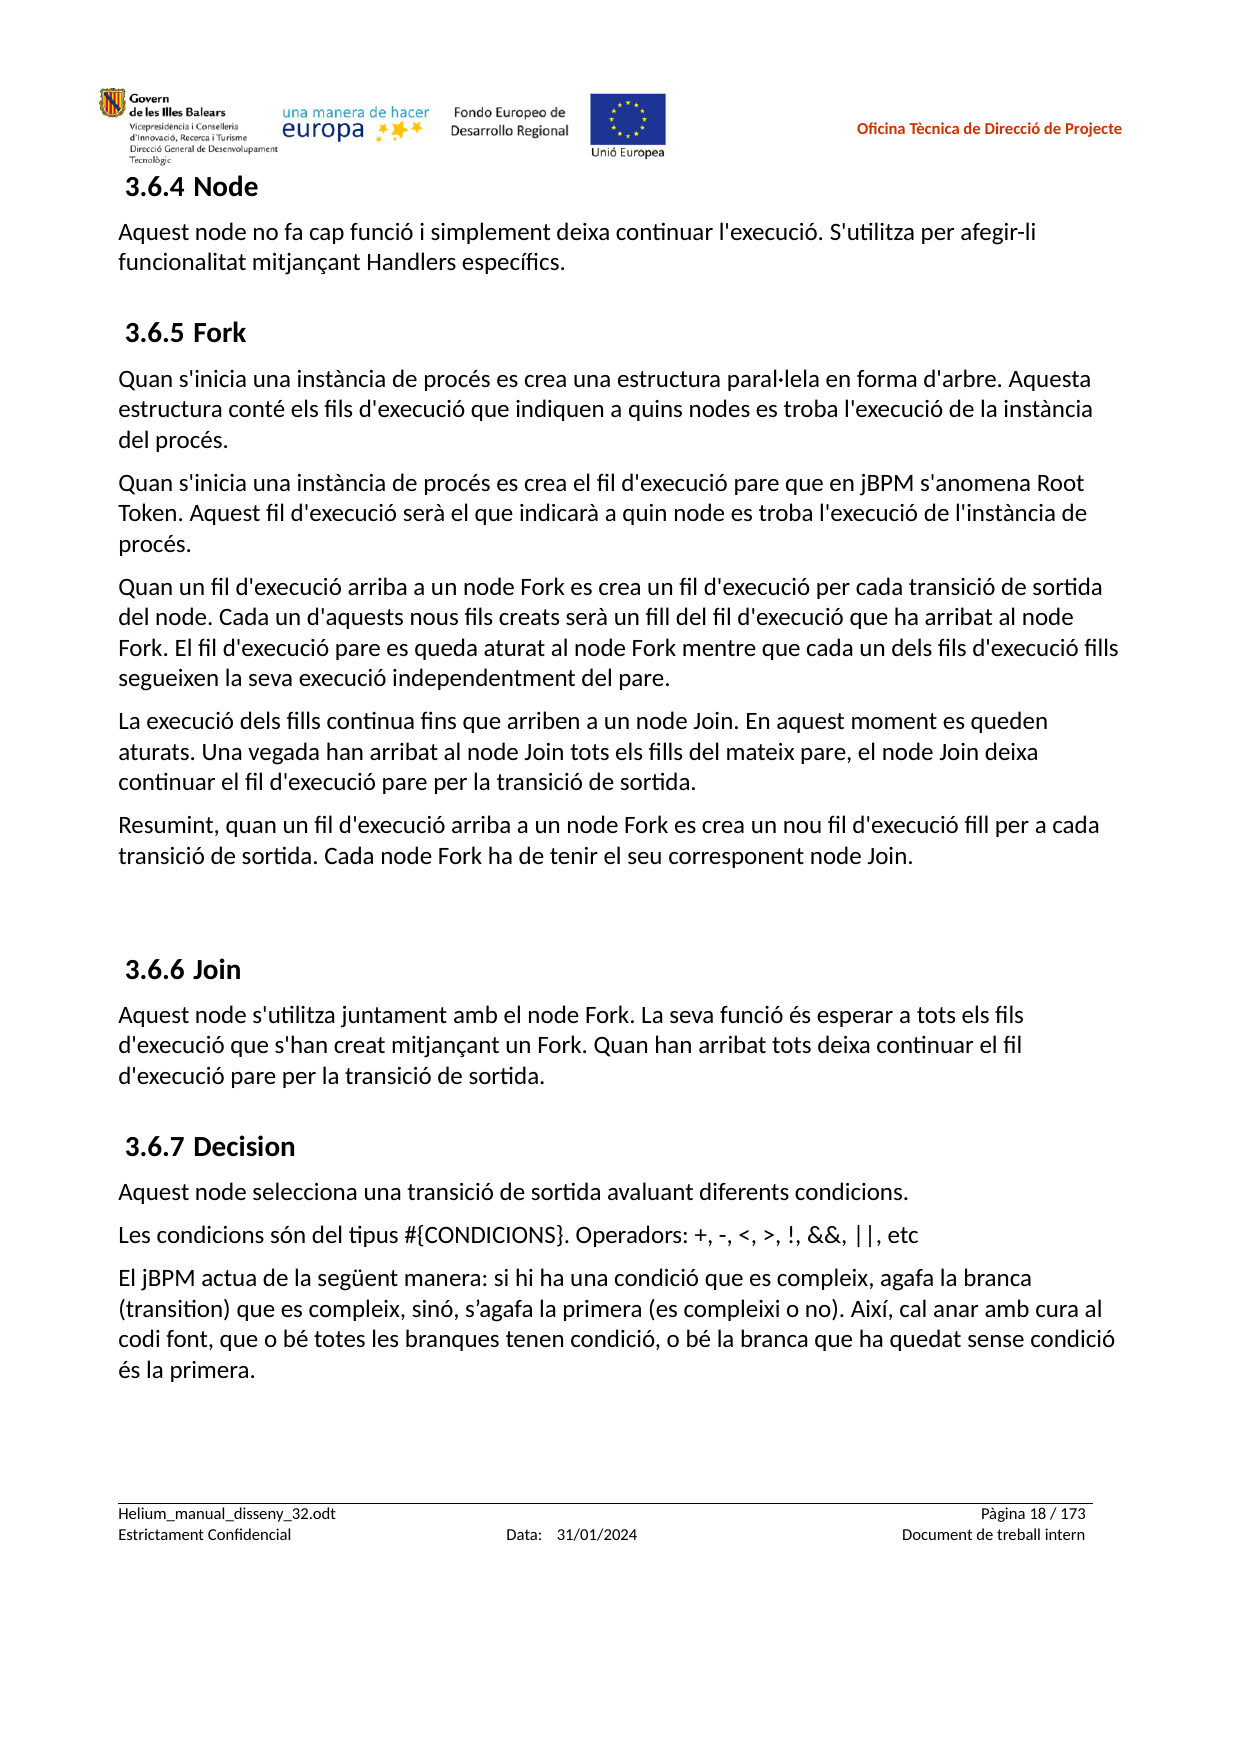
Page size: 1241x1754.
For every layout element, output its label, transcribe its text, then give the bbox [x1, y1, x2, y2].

text La execució dels fills continua fins que arriben a un node Join. En aquest moment es queden aturats. Una vegada han arribat al node Join tots els fills del mateix pare, el node Join deixa continuar el fil d'execució pare per la transició de sortida. [118, 705, 1122, 797]
text Aquest node selecciona una transició de sortida avaluant diferents condicions. [118, 1176, 1122, 1207]
text Resumint, quan un fil d'execució arriba a un node Fork es crea un nou fil d'execució fill per a cada transició de sortida. Cada node Fork ha de tenir el seu corresponent node Join. [118, 809, 1122, 871]
text Quan s'inicia una instància de procés es crea una estructura paral·lela en forma d'arbre. Aquesta estructura conté els fils d'execució que indiquen a quins nodes es troba l'execució de la instància del procés. [118, 363, 1122, 454]
subtitle Decision [118, 1128, 1122, 1164]
picture [99, 87, 668, 166]
subtitle Join [118, 951, 1122, 987]
text Aquest node no fa cap funció i simplement deixa continuar l'execució. S'utilitza per afegir-li funcionalitat mitjançant Handlers específics. [118, 216, 1122, 277]
text Les condicions són del tipus #{CONDICIONS}. Operadors: +, -, <, >, !, &&, ||, etc [118, 1219, 1122, 1250]
text El jBPM actua de la següent manera: si hi ha una condició que es compleix, agafa la branca (transition) que es compleix, sinó, s’agafa la primera (es compleixi o no). Així, cal anar amb cura al codi font, que o bé totes les branques tenen condició, o bé la branca que ha quedat sense condició és la primera. [118, 1262, 1122, 1384]
subtitle Node [118, 168, 1122, 203]
text Quan s'inicia una instància de procés es crea el fil d'execució pare que en jBPM s'anomena Root Token. Aquest fil d'execució serà el que indicarà a quin node es troba l'execució de l'instància de procés. [118, 467, 1122, 558]
text Quan un fil d'execució arriba a un node Fork es crea un fil d'execució per cada transició de sortida del node. Cada un d'aquests nous fils creats serà un fill del fil d'execució que ha arribat al node Fork. El fil d'execució pare es queda aturat al node Fork mentre que cada un dels fils d'execució fills segueixen la seva execució independentment del pare. [118, 571, 1122, 693]
subtitle Fork [118, 314, 1122, 350]
text Aquest node s'utilitza juntament amb el node Fork. La seva funció és esperar a tots els fils d'execució que s'han creat mitjançant un Fork. Quan han arribat tots deixa continuar el fil d'execució pare per la transició de sortida. [118, 999, 1122, 1091]
